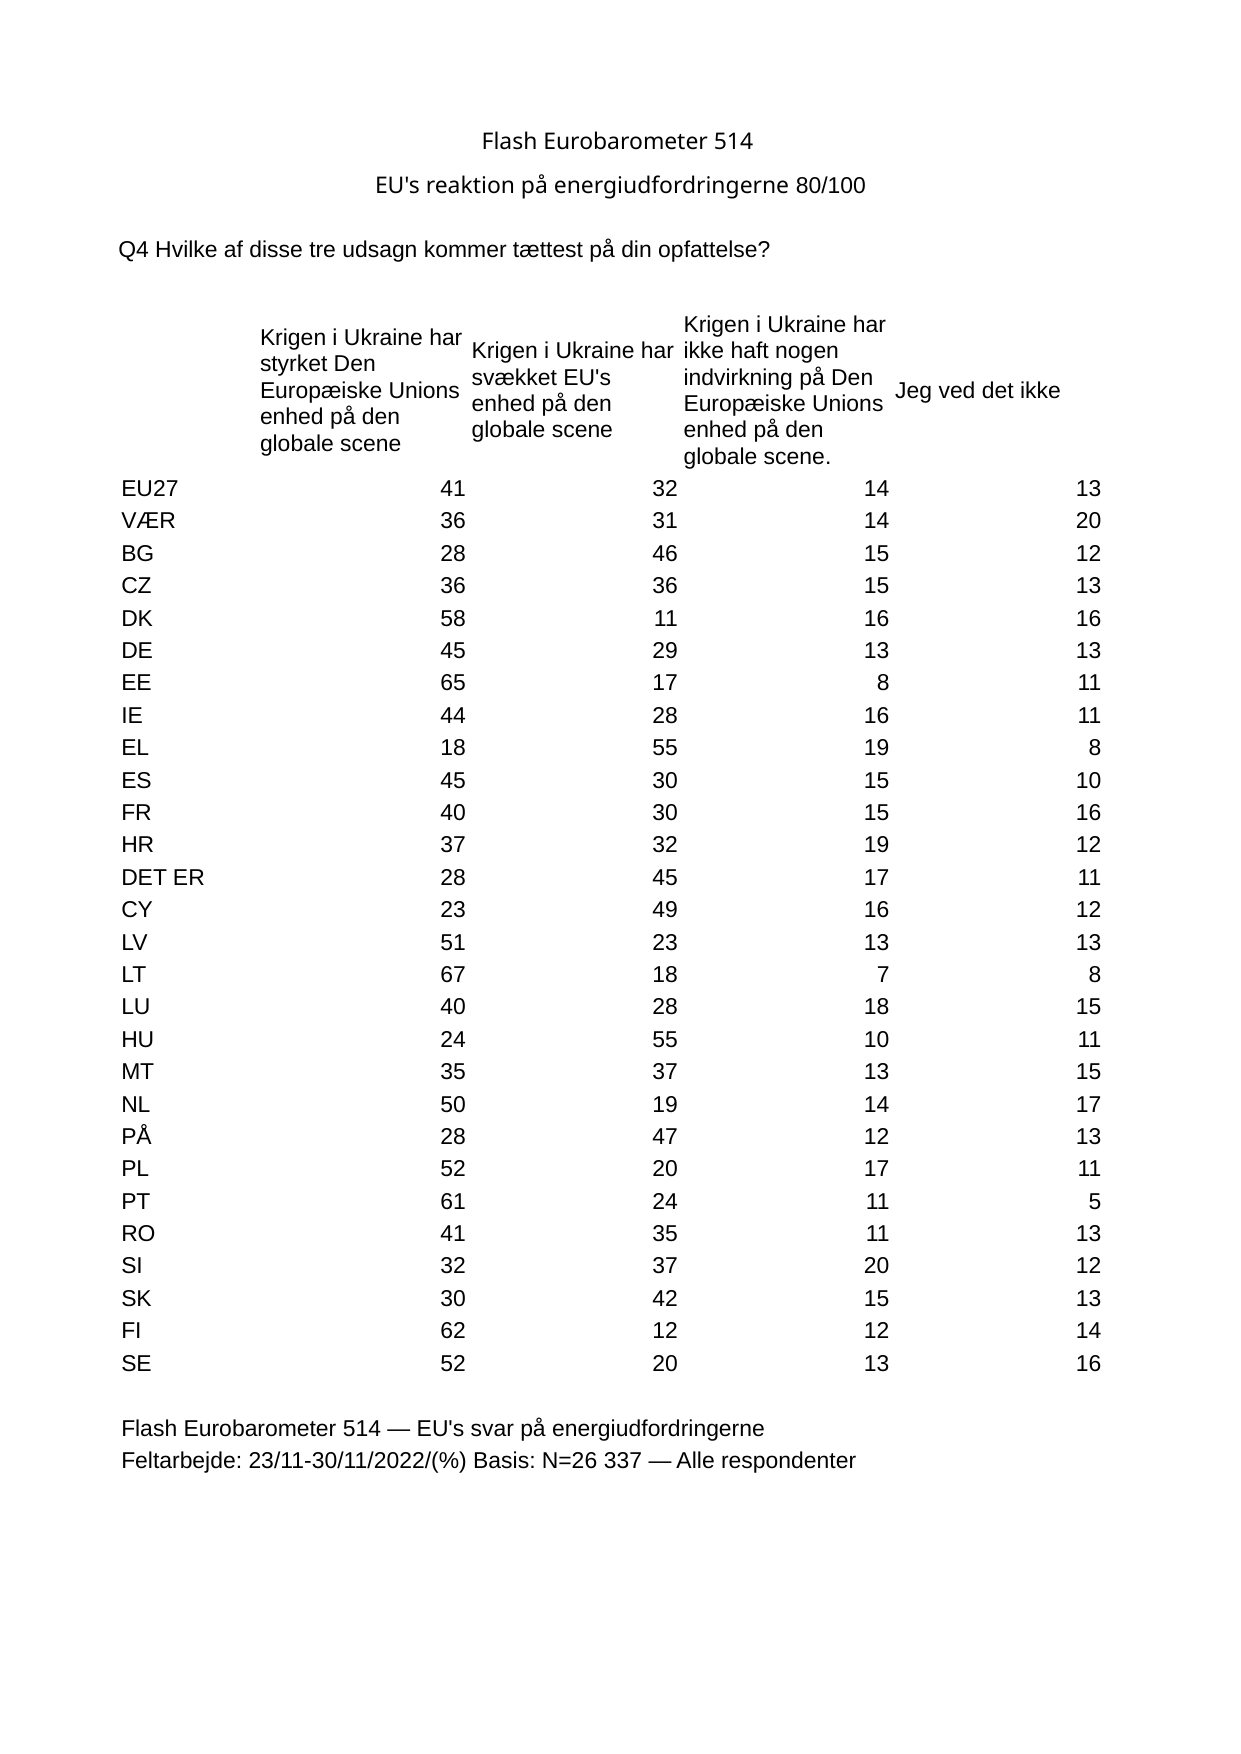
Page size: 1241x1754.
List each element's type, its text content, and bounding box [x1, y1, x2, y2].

table_cell EL [118, 731, 257, 763]
table_cell 28 [469, 699, 680, 731]
table_cell 23 [469, 926, 680, 958]
table_cell 28 [257, 861, 468, 893]
table_cell 32 [469, 828, 680, 861]
table_cell 46 [469, 537, 680, 569]
table_cell 11 [680, 1185, 892, 1217]
table_cell 20 [680, 1250, 892, 1282]
table_cell 13 [892, 569, 1104, 602]
table_cell 23 [257, 893, 468, 926]
table_cell 13 [892, 1282, 1104, 1314]
table_cell 37 [469, 1055, 680, 1087]
table_cell 37 [257, 828, 468, 861]
table_header Krigen i Ukraine har ikke haft nogen indvirkning på Den Europæiske Unions enhed på den globale scene. [680, 308, 892, 472]
table_cell 32 [469, 472, 680, 504]
table_cell 50 [257, 1088, 468, 1120]
table_cell 15 [892, 990, 1104, 1023]
table_cell 13 [892, 1217, 1104, 1249]
table_cell 20 [469, 1152, 680, 1185]
table_cell HR [118, 828, 257, 861]
table_cell 47 [469, 1120, 680, 1152]
table_cell 13 [892, 634, 1104, 666]
table_cell 17 [680, 1152, 892, 1185]
table_cell 28 [257, 537, 468, 569]
table_cell 45 [257, 634, 468, 666]
table_cell 13 [680, 634, 892, 666]
table_cell FI [118, 1314, 257, 1347]
table_cell 12 [680, 1314, 892, 1347]
table_cell DK [118, 602, 257, 634]
table_cell 12 [892, 1250, 1104, 1282]
table_cell DE [118, 634, 257, 666]
table_cell 12 [892, 893, 1104, 926]
table_cell 11 [892, 699, 1104, 731]
table_cell 12 [892, 828, 1104, 861]
table_cell 32 [257, 1250, 468, 1282]
table_cell 20 [469, 1347, 680, 1379]
table_cell 8 [892, 731, 1104, 763]
table_cell 30 [469, 796, 680, 828]
table_cell 13 [892, 926, 1104, 958]
table_cell 19 [469, 1088, 680, 1120]
table_cell 40 [257, 990, 468, 1023]
table_cell 17 [892, 1088, 1104, 1120]
table_cell 13 [680, 926, 892, 958]
table_cell 16 [892, 1347, 1104, 1379]
table_cell 24 [257, 1023, 468, 1055]
table_cell 13 [680, 1347, 892, 1379]
table_cell [118, 1379, 257, 1411]
table_cell LU [118, 990, 257, 1023]
table_cell 55 [469, 1023, 680, 1055]
table_cell IE [118, 699, 257, 731]
table_cell 58 [257, 602, 468, 634]
table_cell Flash Eurobarometer 514 — EU's svar på energiudfordringerne [118, 1411, 1104, 1444]
table_cell 18 [469, 958, 680, 990]
table_header Krigen i Ukraine har styrket Den Europæiske Unions enhed på den globale scene [257, 308, 468, 472]
table_cell 36 [257, 569, 468, 602]
table_cell 19 [680, 828, 892, 861]
table_cell MT [118, 1055, 257, 1087]
table_cell 45 [469, 861, 680, 893]
table_cell [469, 1379, 680, 1411]
table_cell 42 [469, 1282, 680, 1314]
table_cell 14 [680, 1088, 892, 1120]
table_cell 11 [469, 602, 680, 634]
table_cell SK [118, 1282, 257, 1314]
table_cell 12 [680, 1120, 892, 1152]
table_cell 8 [680, 666, 892, 699]
table_cell 15 [680, 764, 892, 796]
table_cell 14 [680, 472, 892, 504]
table_cell [680, 1379, 892, 1411]
table_cell 11 [680, 1217, 892, 1249]
table_cell 18 [680, 990, 892, 1023]
table_cell 15 [892, 1055, 1104, 1087]
table_cell EE [118, 666, 257, 699]
table_cell CZ [118, 569, 257, 602]
table_cell 51 [257, 926, 468, 958]
table_cell 17 [469, 666, 680, 699]
table_cell 14 [680, 504, 892, 537]
table_cell 10 [892, 764, 1104, 796]
table_cell 12 [892, 537, 1104, 569]
table_cell 16 [680, 602, 892, 634]
table_cell 35 [257, 1055, 468, 1087]
table_cell 24 [469, 1185, 680, 1217]
table_cell 16 [892, 602, 1104, 634]
table_cell 16 [680, 699, 892, 731]
table_cell 55 [469, 731, 680, 763]
table_cell 41 [257, 472, 468, 504]
table_cell 37 [469, 1250, 680, 1282]
table_cell FR [118, 796, 257, 828]
table_cell 30 [257, 1282, 468, 1314]
table_cell SE [118, 1347, 257, 1379]
table_cell 19 [680, 731, 892, 763]
text Q4 Hvilke af disse tre udsagn kommer tættest på din opfattelse? [118, 236, 1122, 262]
table_cell 49 [469, 893, 680, 926]
table_cell 44 [257, 699, 468, 731]
table_cell 11 [892, 1152, 1104, 1185]
table_cell 11 [892, 1023, 1104, 1055]
table_cell 12 [469, 1314, 680, 1347]
table_cell VÆR [118, 504, 257, 537]
table_cell 8 [892, 958, 1104, 990]
table_cell 16 [892, 796, 1104, 828]
table_cell PÅ [118, 1120, 257, 1152]
table_cell SI [118, 1250, 257, 1282]
table_cell 41 [257, 1217, 468, 1249]
table_cell 36 [257, 504, 468, 537]
table_cell BG [118, 537, 257, 569]
table_cell 13 [892, 1120, 1104, 1152]
table_cell [257, 1379, 468, 1411]
table_cell 52 [257, 1152, 468, 1185]
table_cell DET ER [118, 861, 257, 893]
table_cell RO [118, 1217, 257, 1249]
table_cell 62 [257, 1314, 468, 1347]
table_cell 65 [257, 666, 468, 699]
table_cell 35 [469, 1217, 680, 1249]
table_cell 45 [257, 764, 468, 796]
table_cell 18 [257, 731, 468, 763]
table_cell 67 [257, 958, 468, 990]
table_header Krigen i Ukraine har svækket EU's enhed på den globale scene [469, 308, 680, 472]
table_cell 31 [469, 504, 680, 537]
table_cell LV [118, 926, 257, 958]
table_header [118, 308, 257, 472]
table_cell 13 [892, 472, 1104, 504]
table_cell EU27 [118, 472, 257, 504]
table_cell 11 [892, 666, 1104, 699]
table_cell 52 [257, 1347, 468, 1379]
table_cell PL [118, 1152, 257, 1185]
table_cell 13 [680, 1055, 892, 1087]
table_cell NL [118, 1088, 257, 1120]
table_cell 15 [680, 796, 892, 828]
table_header Jeg ved det ikke [892, 308, 1104, 472]
table_cell 16 [680, 893, 892, 926]
table_cell 15 [680, 1282, 892, 1314]
table_cell 28 [469, 990, 680, 1023]
table_cell 20 [892, 504, 1104, 537]
table_cell 10 [680, 1023, 892, 1055]
table_cell 7 [680, 958, 892, 990]
table_cell 28 [257, 1120, 468, 1152]
table_cell 61 [257, 1185, 468, 1217]
table_cell 29 [469, 634, 680, 666]
table_cell 30 [469, 764, 680, 796]
table_cell Feltarbejde: 23/11-30/11/2022/(%) Basis: N=26 337 — Alle respondenter [118, 1444, 1104, 1476]
table_cell 5 [892, 1185, 1104, 1217]
table_cell 17 [680, 861, 892, 893]
table_cell 40 [257, 796, 468, 828]
table_cell PT [118, 1185, 257, 1217]
table_cell HU [118, 1023, 257, 1055]
table_cell 11 [892, 861, 1104, 893]
table_cell LT [118, 958, 257, 990]
table_cell 36 [469, 569, 680, 602]
table_cell ES [118, 764, 257, 796]
table_cell 15 [680, 569, 892, 602]
table_cell CY [118, 893, 257, 926]
table_cell 15 [680, 537, 892, 569]
table_cell 14 [892, 1314, 1104, 1347]
table_cell [892, 1379, 1104, 1411]
